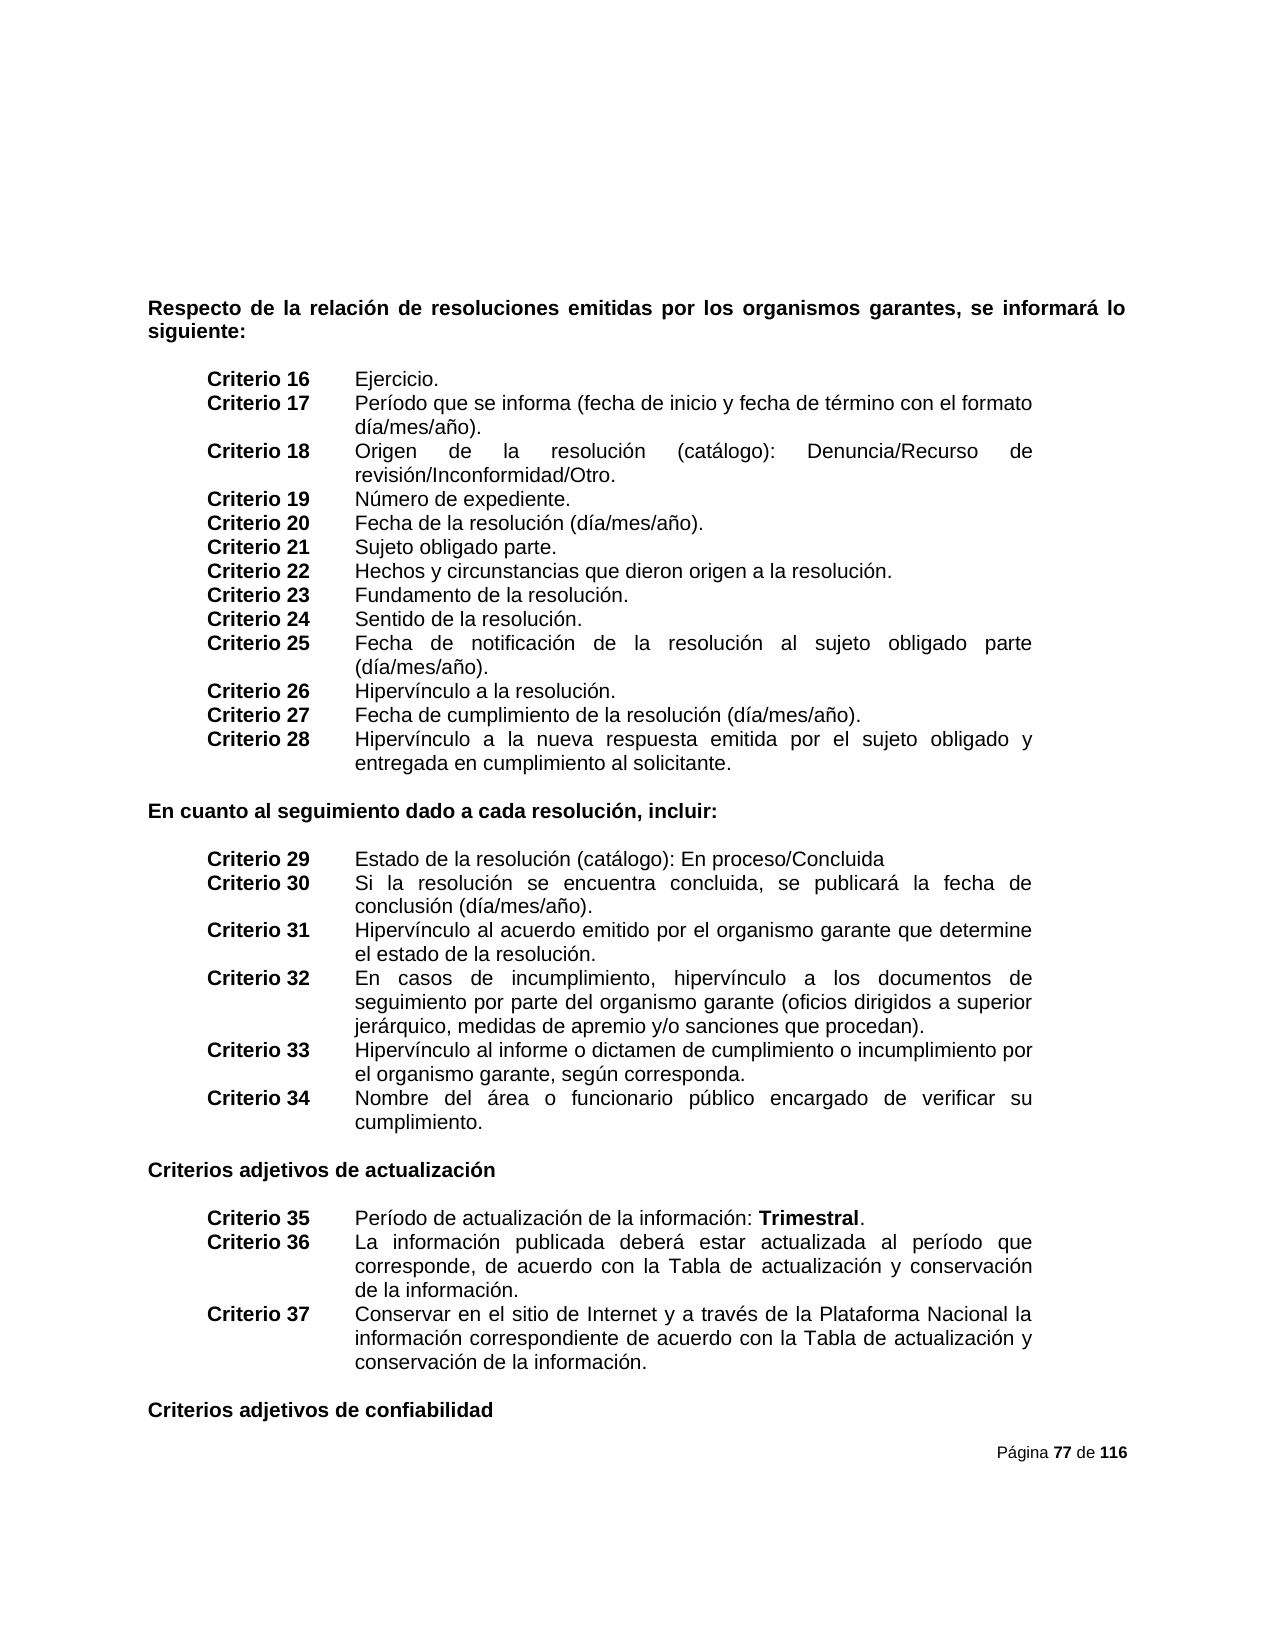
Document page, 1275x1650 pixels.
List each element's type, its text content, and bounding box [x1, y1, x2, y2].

text Criterio 35 Período de actualización de la información: Trimestral. [207, 1206, 1033, 1230]
text Criterio 26 Hipervínculo a la resolución. [207, 679, 1033, 703]
text Criterio 32 En casos de incumplimiento, hipervínculo a los documentos de seguimiento por parte del organismo garante (oficios dirigidos a superior jerárquico, medidas de apremio y/o sanciones que procedan). [207, 966, 1033, 1038]
text Criterio 17 Período que se informa (fecha de inicio y fecha de término con el formato día/mes/año). [207, 391, 1033, 439]
text Criterio 27 Fecha de cumplimiento de la resolución (día/mes/año). [207, 703, 1033, 727]
text Criterio 16 Ejercicio. [207, 367, 1033, 391]
text Criterio 21 Sujeto obligado parte. [207, 535, 1033, 559]
text Criterio 33 Hipervínculo al informe o dictamen de cumplimiento o incumplimiento por el organismo garante, según corresponda. [207, 1038, 1033, 1086]
text Criterio 23 Fundamento de la resolución. [207, 583, 1033, 607]
text Criterio 36 La información publicada deberá estar actualizada al período que corresponde, de acuerdo con la Tabla de actualización y conservación de la información. [207, 1230, 1033, 1302]
text Criterio 31 Hipervínculo al acuerdo emitido por el organismo garante que determine el estado de la resolución. [207, 918, 1033, 966]
text Respecto de la relación de resoluciones emitidas por los organismos garantes, se informará lo siguiente: [148, 295, 1127, 343]
text Criterio 25 Fecha de notificación de la resolución al sujeto obligado parte (día/mes/año). [207, 631, 1033, 679]
text Criterio 37 Conservar en el sitio de Internet y a través de la Plataforma Nacional la información correspondiente de acuerdo con la Tabla de actualización y conservación de la información. [207, 1302, 1033, 1373]
text Criterio 29 Estado de la resolución (catálogo): En proceso/Concluida [207, 846, 1033, 870]
text Criterio 18 Origen de la resolución (catálogo): Denuncia/Recurso de revisión/Inconformidad/Otro. [207, 439, 1033, 487]
text Criterio 28 Hipervínculo a la nueva respuesta emitida por el sujeto obligado y entregada en cumplimiento al solicitante. [207, 727, 1033, 774]
text Criterio 30 Si la resolución se encuentra concluida, se publicará la fecha de conclusión (día/mes/año). [207, 870, 1033, 918]
text Criterio 24 Sentido de la resolución. [207, 607, 1033, 631]
text Criterios adjetivos de actualización [148, 1158, 1127, 1182]
text Criterio 22 Hechos y circunstancias que dieron origen a la resolución. [207, 559, 1033, 583]
text Criterio 34 Nombre del área o funcionario público encargado de verificar su cumplimiento. [207, 1086, 1033, 1134]
text Criterio 19 Número de expediente. [207, 487, 1033, 511]
text Criterio 20 Fecha de la resolución (día/mes/año). [207, 511, 1033, 535]
text Criterios adjetivos de confiabilidad [148, 1397, 1127, 1421]
text En cuanto al seguimiento dado a cada resolución, incluir: [148, 798, 1127, 822]
